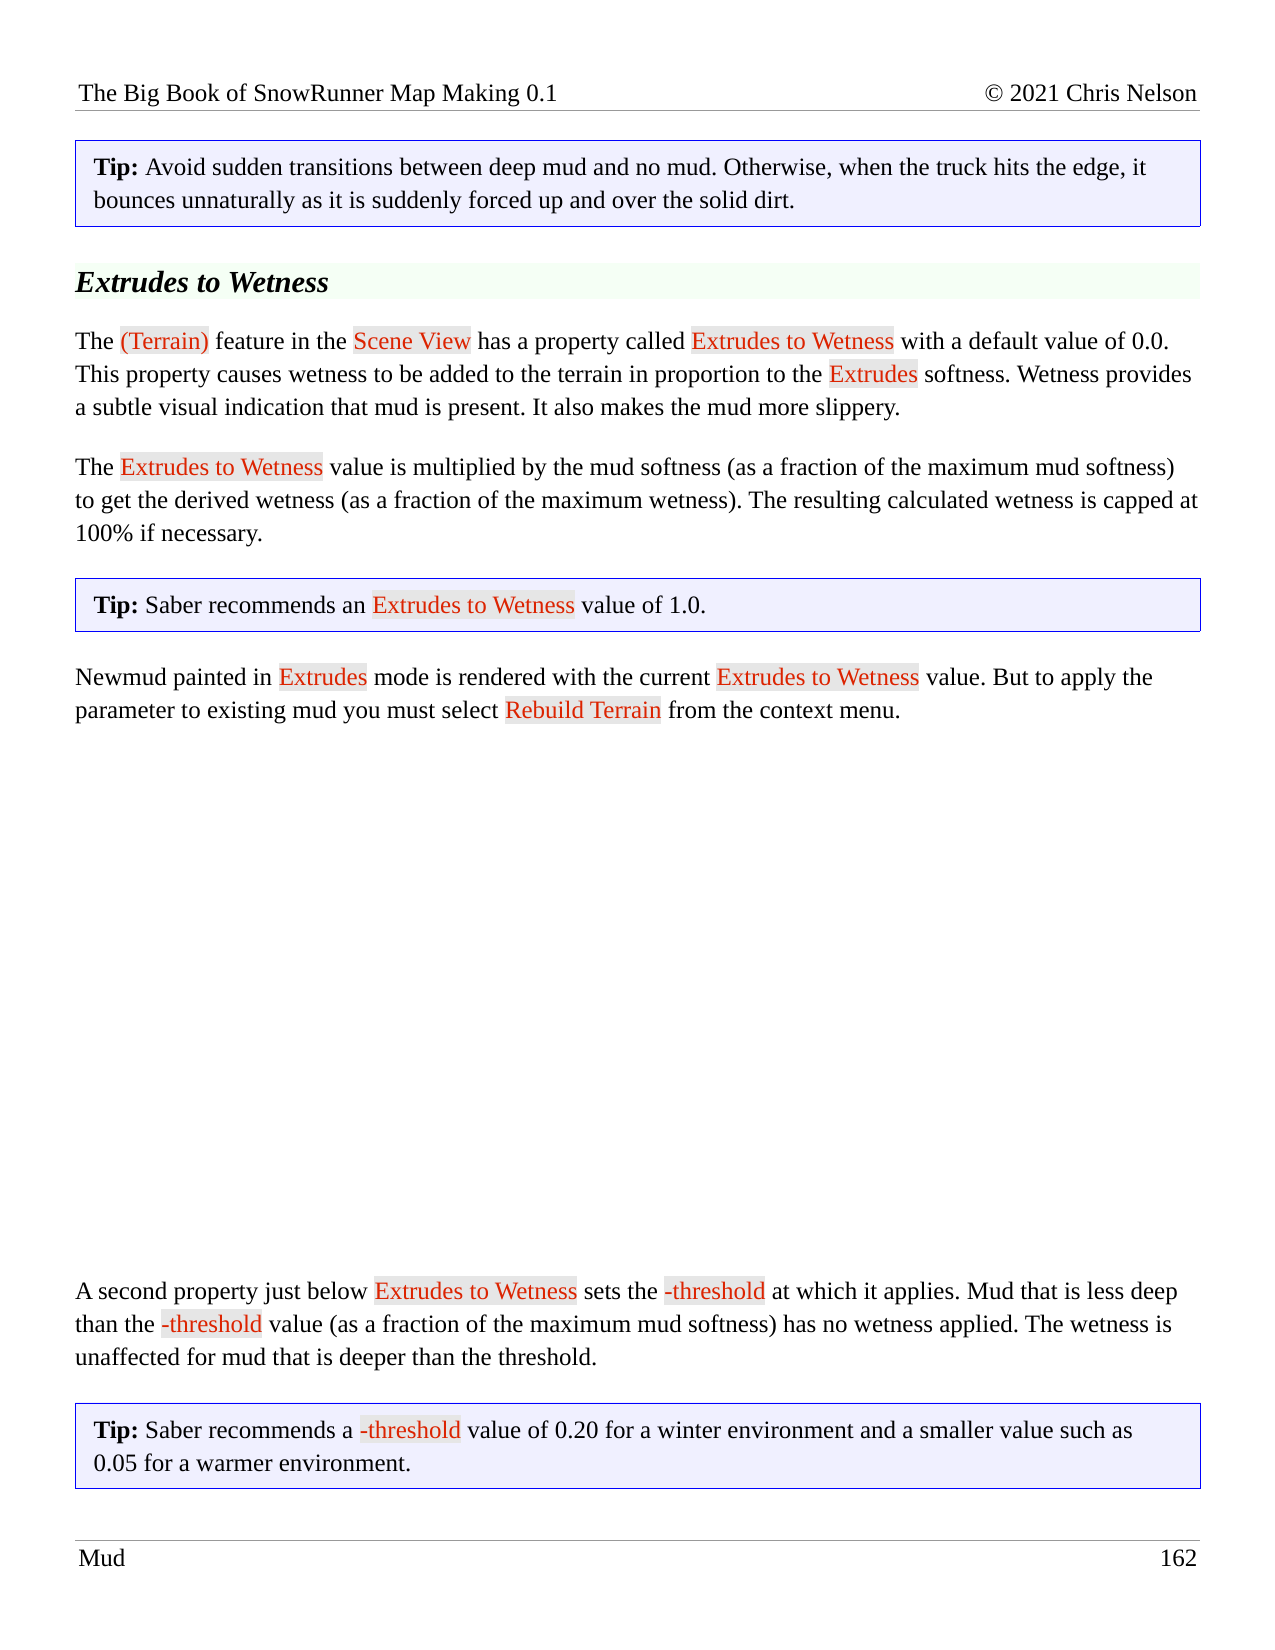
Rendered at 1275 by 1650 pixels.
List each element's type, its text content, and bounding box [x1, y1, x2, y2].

list Avoid sudden transitions between deep mud and no mud. Otherwise, when the truck hits the edge, it bounces unnaturally as it is suddenly forced up and over the solid dirt. [76, 141, 1200, 226]
text Newmud painted in Extrudes mode is rendered with the current Extrudes to Wetness value. But to apply the parameter to existing mud you must select Rebuild Terrain from the context menu. [75, 662, 1200, 724]
text The Extrudes to Wetness value is multiplied by the mud softness (as a fraction of the maximum mud softness) to get the derived wetness (as a fraction of the maximum wetness). The resulting calculated wetness is capped at 100% if necessary. [75, 452, 1200, 547]
list Saber recommends an Extrudes to Wetness value of 1.0. [76, 579, 1200, 631]
text A second property just below Extrudes to Wetness sets the -threshold at which it applies. Mud that is less deep than the -threshold value (as a fraction of the maximum mud softness) has no wetness applied. The wetness is unaffected for mud that is deeper than the threshold. [75, 1276, 1200, 1371]
subtitle Extrudes to Wetness [75, 263, 1200, 299]
list Saber recommends a -threshold value of 0.20 for a winter environment and a smaller value such as 0.05 for a warmer environment. [76, 1404, 1200, 1488]
text The (Terrain) feature in the Scene View has a property called Extrudes to Wetness with a default value of 0.0. This property causes wetness to be added to the terrain in proportion to the Extrudes softness. Wetness provides a subtle visual indication that mud is present. It also makes the mud more slippery. [75, 326, 1200, 421]
